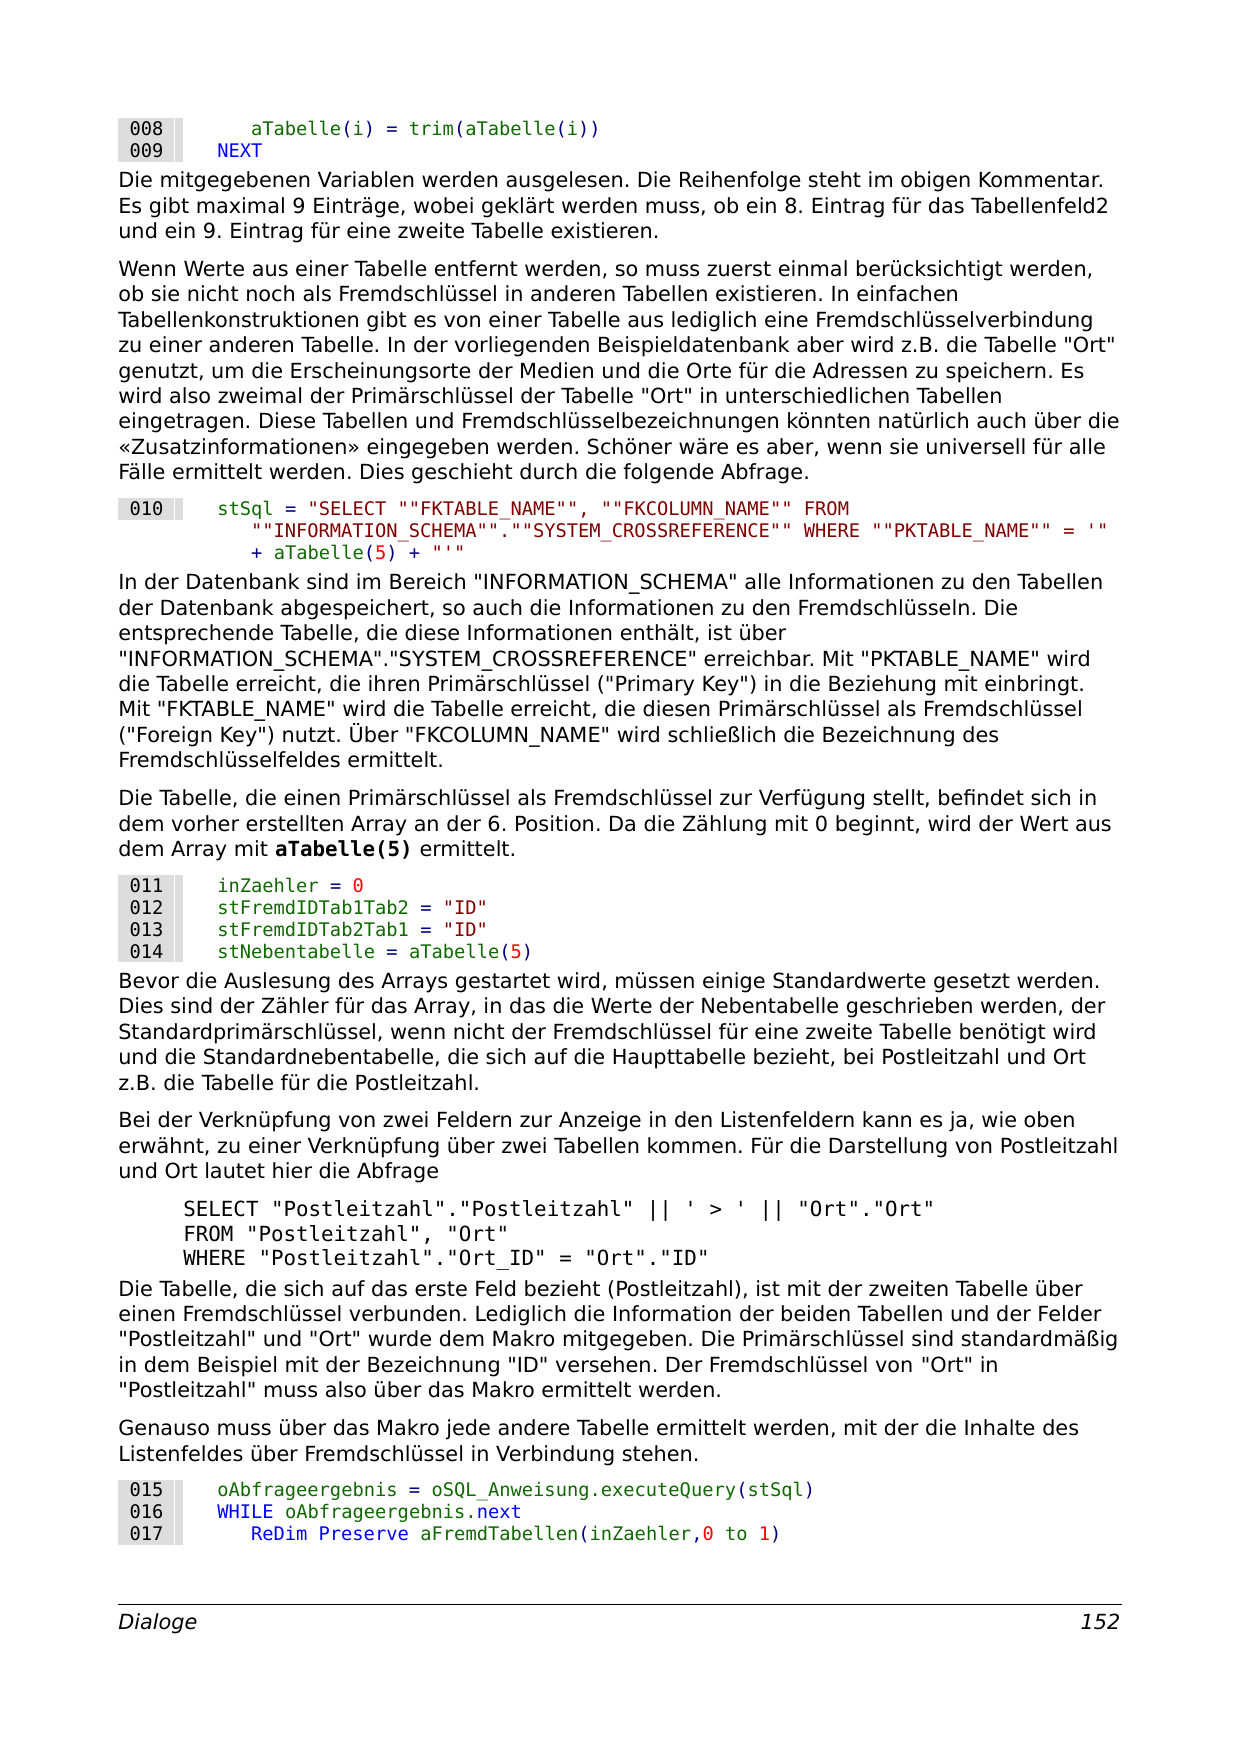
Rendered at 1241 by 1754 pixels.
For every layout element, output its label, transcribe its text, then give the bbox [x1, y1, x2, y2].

list inZaehler = 0 [183, 875, 1122, 897]
list stFremdIDTab1Tab2 = "ID" [183, 897, 1122, 919]
list NEXT [183, 140, 1122, 162]
list stFremdIDTab2Tab1 = "ID" [183, 919, 1122, 941]
text Bei der Verknüpfung von zwei Feldern zur Anzeige in den Listenfeldern kann es ja, wie oben erwähnt, zu einer Verknüpfung über zwei Tabellen kommen. Für die Darstellung von Postleitzahl und Ort lautet hier die Abfrage [118, 1108, 1122, 1184]
list ReDim Preserve aFremdTabellen(inZaehler,0 to 1) [183, 1523, 1122, 1545]
list SELECT "Postleitzahl"."Postleitzahl" || ' > ' || "Ort"."Ort" [118, 1197, 1122, 1222]
list stNebentabelle = aTabelle(5) [183, 941, 1122, 962]
text Die Tabelle, die einen Primärschlüssel als Fremdschlüssel zur Verfügung stellt, befindet sich in dem vorher erstellten Array an der 6. Position. Da die Zählung mit 0 beginnt, wird der Wert aus dem Array mit aTabelle(5) ermittelt. [118, 786, 1122, 861]
list aTabelle(i) = trim(aTabelle(i)) [183, 118, 1122, 140]
list WHERE "Postleitzahl"."Ort_ID" = "Ort"."ID" [118, 1246, 1122, 1270]
list oAbfrageergebnis = oSQL_Anweisung.executeQuery(stSql) [118, 1479, 1122, 1501]
text In der Datenbank sind im Bereich "INFORMATION_SCHEMA" alle Informationen zu den Tabellen der Datenbank abgespeichert, so auch die Informationen zu den Fremdschlüsseln. Die entsprechende Tabelle, die diese Informationen enthält, ist über "INFORMATION_SCHEMA"."SYSTEM_CROSSREFERENCE" erreichbar. Mit "PKTABLE_NAME" wird die Tabelle erreicht, die ihren Primärschlüssel ("Primary Key") in die Beziehung mit einbringt. Mit "FKTABLE_NAME" wird die Tabelle erreicht, die diesen Primärschlüssel als Fremdschlüssel ("Foreign Key") nutzt. Über "FKCOLUMN_NAME" wird schließlich die Bezeichnung des Fremdschlüsselfeldes ermittelt. [118, 570, 1122, 773]
text Die Tabelle, die sich auf das erste Feld bezieht (Postleitzahl), ist mit der zweiten Tabelle über einen Fremdschlüssel verbunden. Lediglich die Information der beiden Tabellen und der Felder "Postleitzahl" und "Ort" wurde dem Makro mitgegeben. Die Primärschlüssel sind standardmäßig in dem Beispiel mit der Bezeichnung "ID" versehen. Der Fremdschlüssel von "Ort" in "Postleitzahl" muss also über das Makro ermittelt werden. [118, 1277, 1122, 1402]
text Bevor die Auslesung des Arrays gestartet wird, müssen einige Standardwerte gesetzt werden. Dies sind der Zähler für das Array, in das die Werte der Nebentabelle geschrieben werden, der Standardprimärschlüssel, wenn nicht der Fremdschlüssel für eine zweite Tabelle benötigt wird und die Standardnebentabelle, die sich auf die Haupttabelle bezieht, bei Postleitzahl und Ort z.B. die Tabelle für die Postleitzahl. [118, 969, 1122, 1095]
text Die mitgegebenen Variablen werden ausgelesen. Die Reihenfolge steht im obigen Kommentar. Es gibt maximal 9 Einträge, wobei geklärt werden muss, ob ein 8. Eintrag für das Tabellenfeld2 und ein 9. Eintrag für eine zweite Tabelle existieren. [118, 168, 1122, 243]
list FROM "Postleitzahl", "Ort" [118, 1222, 1122, 1246]
text Genauso muss über das Makro jede andere Tabelle ermittelt werden, mit der die Inhalte des Listenfeldes über Fremdschlüssel in Verbindung stehen. [118, 1416, 1122, 1466]
list WHILE oAbfrageergebnis.next [183, 1501, 1122, 1523]
list stSql = "SELECT ""FKTABLE_NAME"", ""FKCOLUMN_NAME"" FROM ""INFORMATION_SCHEMA"".""SYSTEM_CROSSREFERENCE"" WHERE ""PKTABLE_NAME"" = '" + aTabelle(5) + "'" [118, 498, 1122, 564]
text Wenn Werte aus einer Tabelle entfernt werden, so muss zuerst einmal berücksichtigt werden, ob sie nicht noch als Fremdschlüssel in anderen Tabellen existieren. In einfachen Tabellenkonstruktionen gibt es von einer Tabelle aus lediglich eine Fremdschlüsselverbindung zu einer anderen Tabelle. In der vorliegenden Beispieldatenbank aber wird z.B. die Tabelle "Ort" genutzt, um die Erscheinungsorte der Medien und die Orte für die Adressen zu speichern. Es wird also zweimal der Primärschlüssel der Tabelle "Ort" in unterschiedlichen Tabellen eingetragen. Diese Tabellen und Fremdschlüsselbezeichnungen könnten natürlich auch über die «Zusatzinformationen» eingegeben werden. Schöner wäre es aber, wenn sie universell für alle Fälle ermittelt werden. Dies geschieht durch die folgende Abfrage. [118, 257, 1122, 485]
